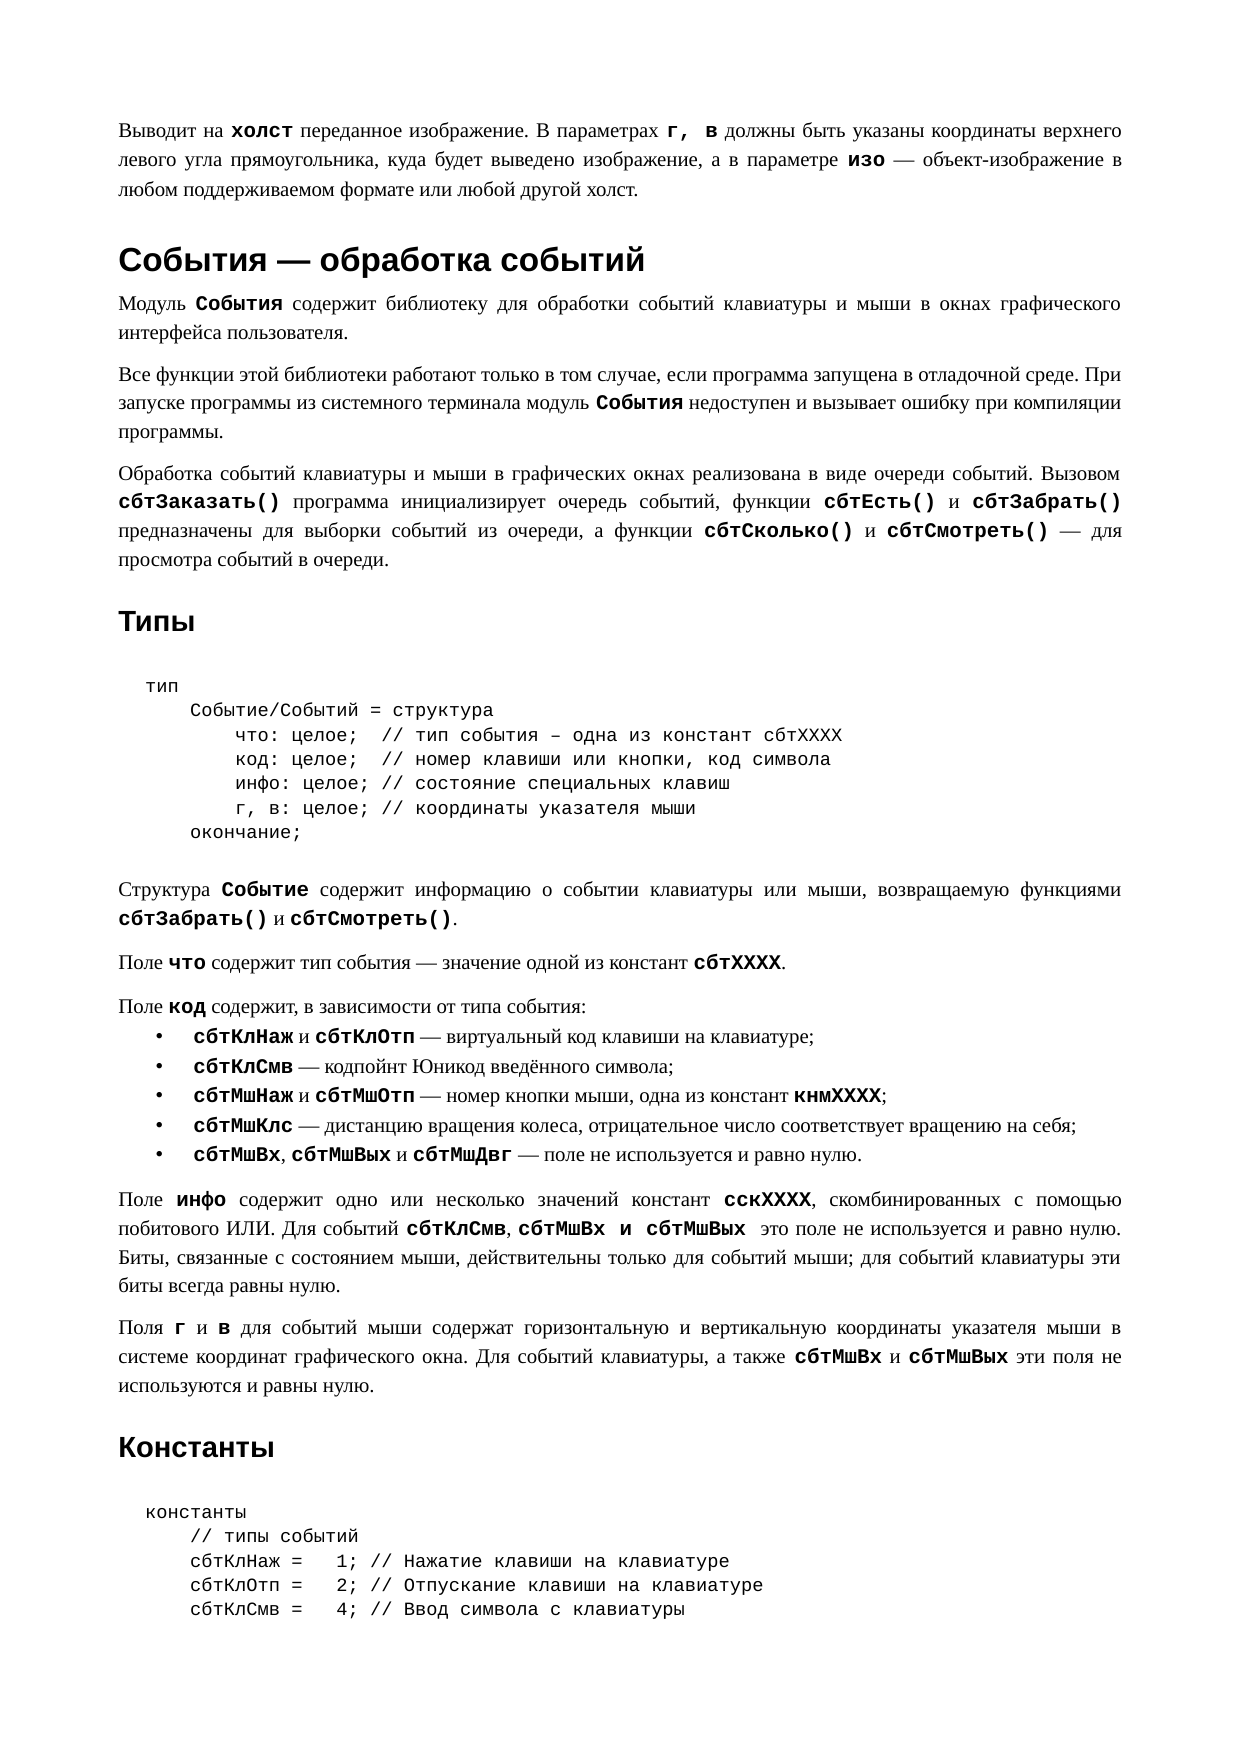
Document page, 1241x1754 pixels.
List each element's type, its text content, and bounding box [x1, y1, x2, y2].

list сбтМшКлс — дистанцию вращения колеса, отрицательное число соответствует вращению на себя; [156, 1113, 1122, 1138]
list сбтМшВх, сбтМшВых и сбтМшДвг — поле не используется и равно нулю. [156, 1142, 1122, 1168]
list сбтКлСмв — кодпойнт Юникод введённого символа; [156, 1053, 1122, 1079]
text Поле код содержит, в зависимости от типа события: [118, 994, 1122, 1020]
text Поле что содержит тип события — значение одной из констант сбтХХХХ. [118, 950, 1122, 976]
text Поле инфо содержит одно или несколько значений констант сскХХХХ, скомбинированных с помощью побитового ИЛИ. Для событий сбтКлСмв, сбтМшВх и сбтМшВых это поле не используется и равно нулю. Биты, связанные с состоянием мыши, действительны только для событий мыши; для событий клавиатуры эти биты всегда равны нулю. [118, 1186, 1122, 1297]
text тип Событие/Событий = структура что: целое; // тип события – одна из констант сбтХХХХ код: целое; // номер клавиши или кнопки, код символа инфо: целое; // состояние специальных клавиш г, в: целое; // координаты указателя мыши окончание; [136, 668, 1104, 853]
text Выводит на холст переданное изображение. В параметрах г, в должны быть указаны координаты верхнего левого угла прямоугольника, куда будет выведено изображение, а в параметре изо — объект-изображение в любом поддерживаемом формате или любой другой холст. [118, 118, 1122, 201]
list сбтМшНаж и сбтМшОтп — номер кнопки мыши, одна из констант кнмХХХХ; [156, 1083, 1122, 1109]
text Все функции этой библиотеки работают только в том случае, если программа запущена в отладочной среде. При запуске программы из системного терминала модуль События недоступен и вызывает ошибку при компиляции программы. [118, 362, 1122, 443]
subtitle Константы [118, 1430, 1122, 1464]
subtitle Типы [118, 604, 1122, 638]
subtitle События — обработка событий [118, 240, 1122, 278]
text Поля г и в для событий мыши содержат горизонтальную и вертикальную координаты указателя мыши в системе координат графического окна. Для событий клавиатуры, а также сбтМшВх и сбтМшВых эти поля не используются и равны нулю. [118, 1315, 1122, 1397]
text Обработка событий клавиатуры и мыши в графических окнах реализована в виде очереди событий. Вызовом сбтЗаказать() программа инициализирует очередь событий, функции сбтЕсть() и сбтЗабрать() предназначены для выборки событий из очереди, а функции сбтСколько() и сбтСмотреть() — для просмотра событий в очереди. [118, 461, 1122, 571]
text Структура Событие содержит информацию о событии клавиатуры или мыши, возвращаемую функциями сбтЗабрать() и сбтСмотреть(). [118, 877, 1122, 932]
list сбтКлНаж и сбтКлОтп — виртуальный код клавиши на клавиатуре; [156, 1024, 1122, 1050]
text константы // типы событий сбтКлНаж = 1; // Нажатие клавиши на клавиатуре сбтКлОтп = 2; // Отпускание клавиши на клавиатуре сбтКлСмв = 4; // Ввод символа с клавиатуры [136, 1494, 1104, 1630]
text Модуль События содержит библиотеку для обработки событий клавиатуры и мыши в окнах графического интерфейса пользователя. [118, 291, 1122, 344]
